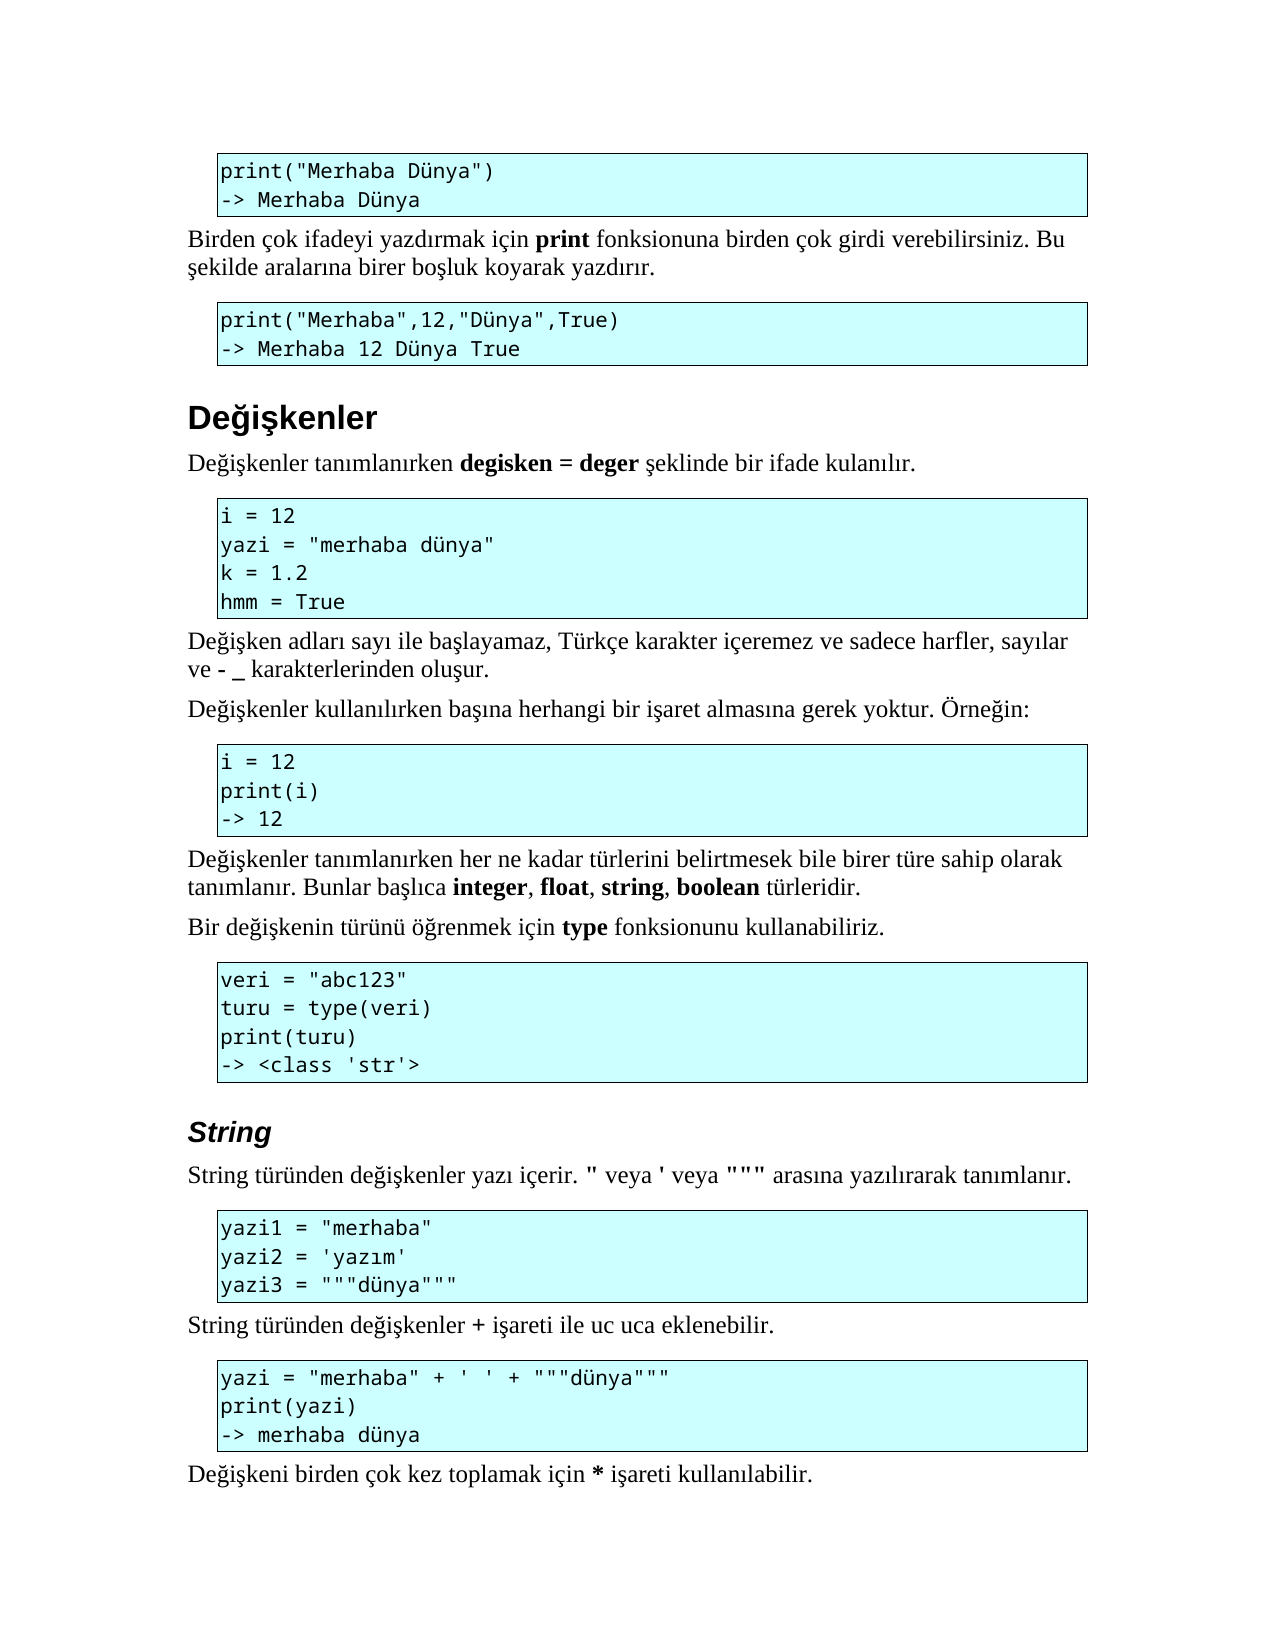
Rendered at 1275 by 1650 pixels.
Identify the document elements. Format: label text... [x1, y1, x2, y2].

text Değişkenler tanımlanırken her ne kadar türlerini belirtmesek bile birer türe sahip olarak tanımlanır. Bunlar başlıca integer, float, string, boolean türleridir. [187, 845, 1087, 900]
text i = 12 yazi = "merhaba dünya" k = 1.2 hmm = True [218, 499, 1087, 618]
subtitle Değişkenler [187, 399, 1087, 437]
text print("Merhaba Dünya") -> Merhaba Dünya [218, 154, 1087, 216]
text veri = "abc123" turu = type(veri) print(turu) -> <class 'str'> [218, 963, 1087, 1082]
subtitle String [187, 1116, 1087, 1148]
text Bir değişkenin türünü öğrenmek için type fonksionunu kullanabiliriz. [187, 913, 1087, 941]
text yazi1 = "merhaba" yazi2 = 'yazım' yazi3 = """dünya""" [218, 1211, 1087, 1302]
text String türünden değişkenler yazı içerir. " veya ' veya """ arasına yazılırarak tanımlanır. [187, 1161, 1087, 1189]
text Değişkenler tanımlanırken degisken = deger şeklinde bir ifade kulanılır. [187, 449, 1087, 477]
text yazi = "merhaba" + ' ' + """dünya""" print(yazi) -> merhaba dünya [218, 1361, 1087, 1451]
text Değişkenler kullanılırken başına herhangi bir işaret almasına gerek yoktur. Örneğin: [187, 695, 1087, 723]
text print("Merhaba",12,"Dünya",True) -> Merhaba 12 Dünya True [218, 303, 1087, 365]
text String türünden değişkenler + işareti ile uc uca eklenebilir. [187, 1311, 1087, 1338]
text Değişken adları sayı ile başlayamaz, Türkçe karakter içeremez ve sadece harfler, sayılar ve - _ karakterlerinden oluşur. [187, 627, 1087, 683]
text Birden çok ifadeyi yazdırmak için print fonksionuna birden çok girdi verebilirsiniz. Bu şekilde aralarına birer boşluk koyarak yazdırır. [187, 225, 1087, 281]
text i = 12 print(i) -> 12 [218, 745, 1087, 836]
text Değişkeni birden çok kez toplamak için * işareti kullanılabilir. [187, 1460, 1087, 1488]
